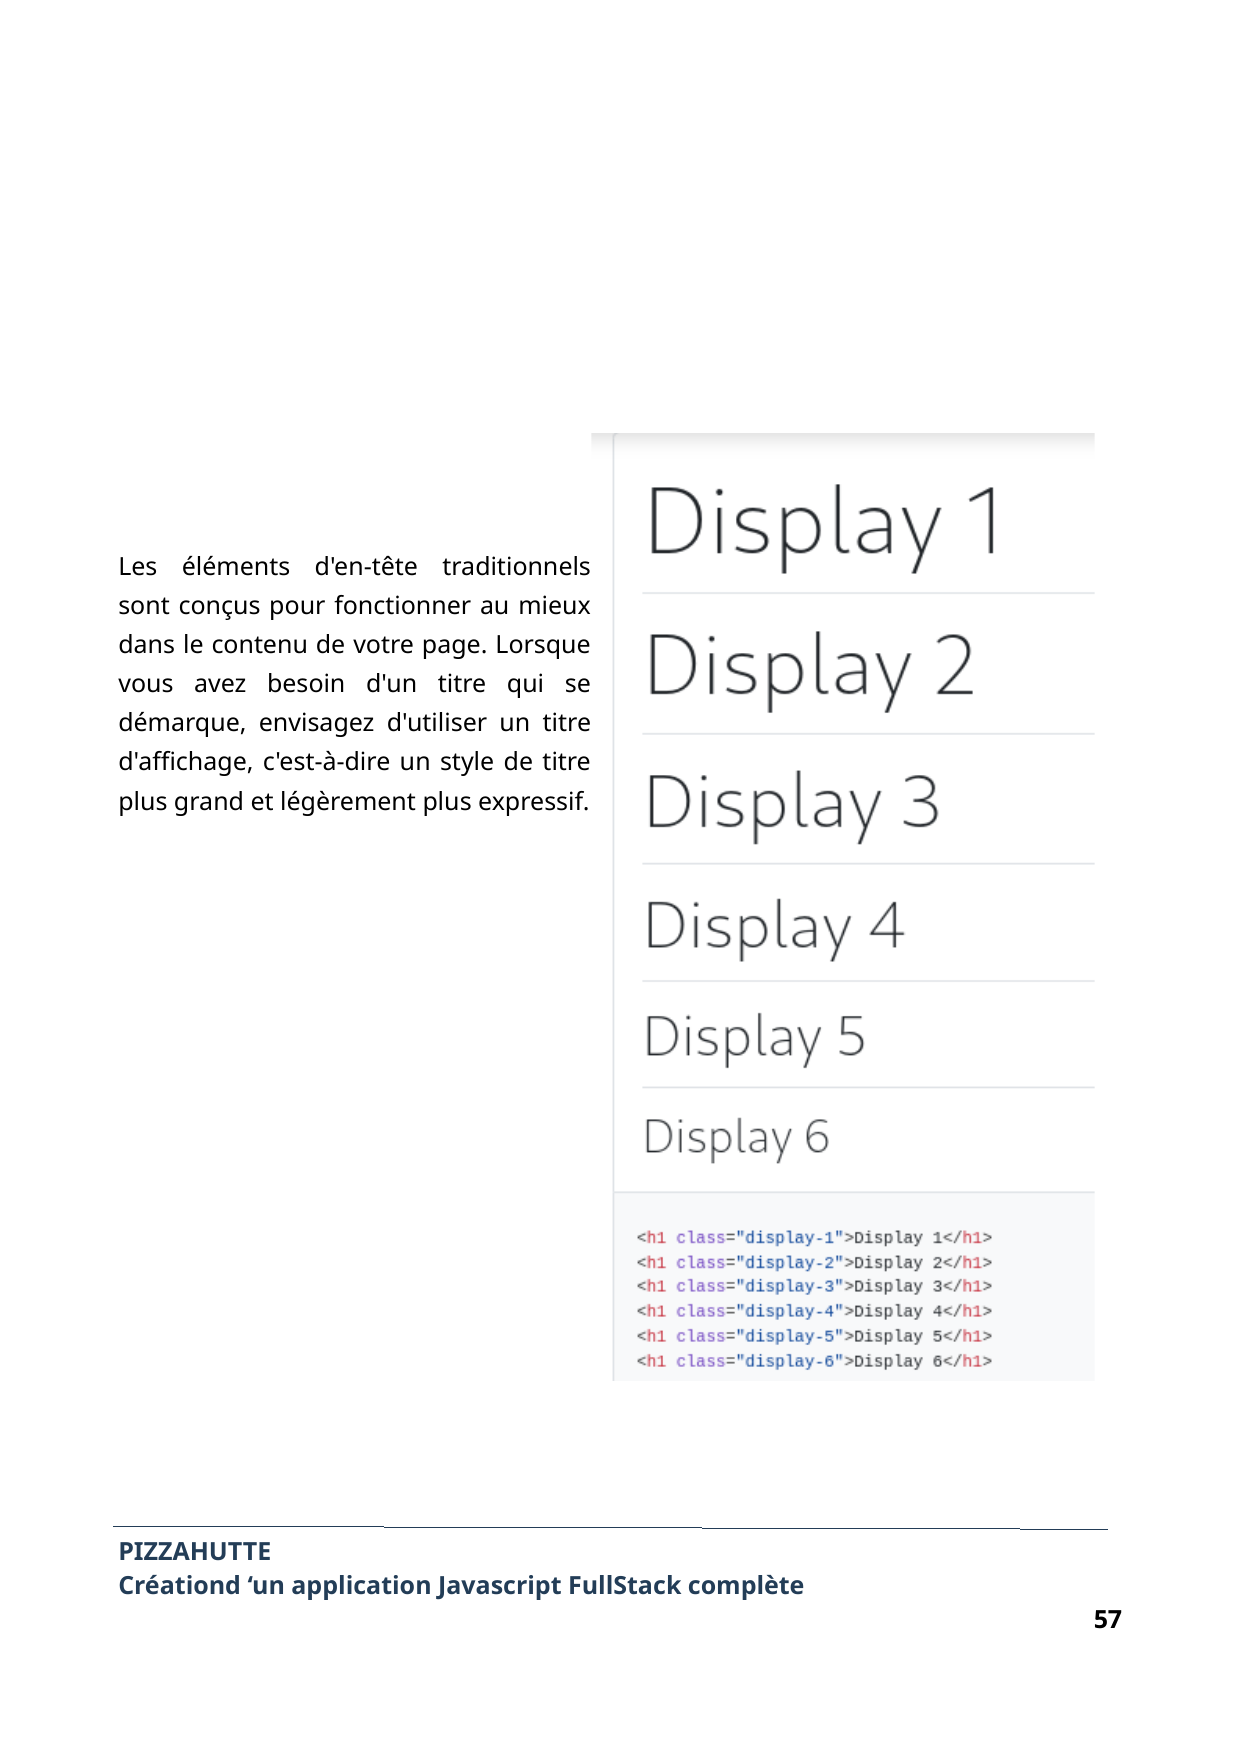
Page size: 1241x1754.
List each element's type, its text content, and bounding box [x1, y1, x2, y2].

picture [591, 433, 1095, 1381]
text [1095, 548, 1122, 817]
text Les éléments d'en-tête traditionnels sont conçus pour fonctionner au mieux dans le contenu de votre page. Lorsque vous avez besoin d'un titre qui se démarque, envisagez d'utiliser un titre d'affichage, c'est-à-dire un style de titre plus grand et légèrement plus expressif. [118, 548, 591, 817]
